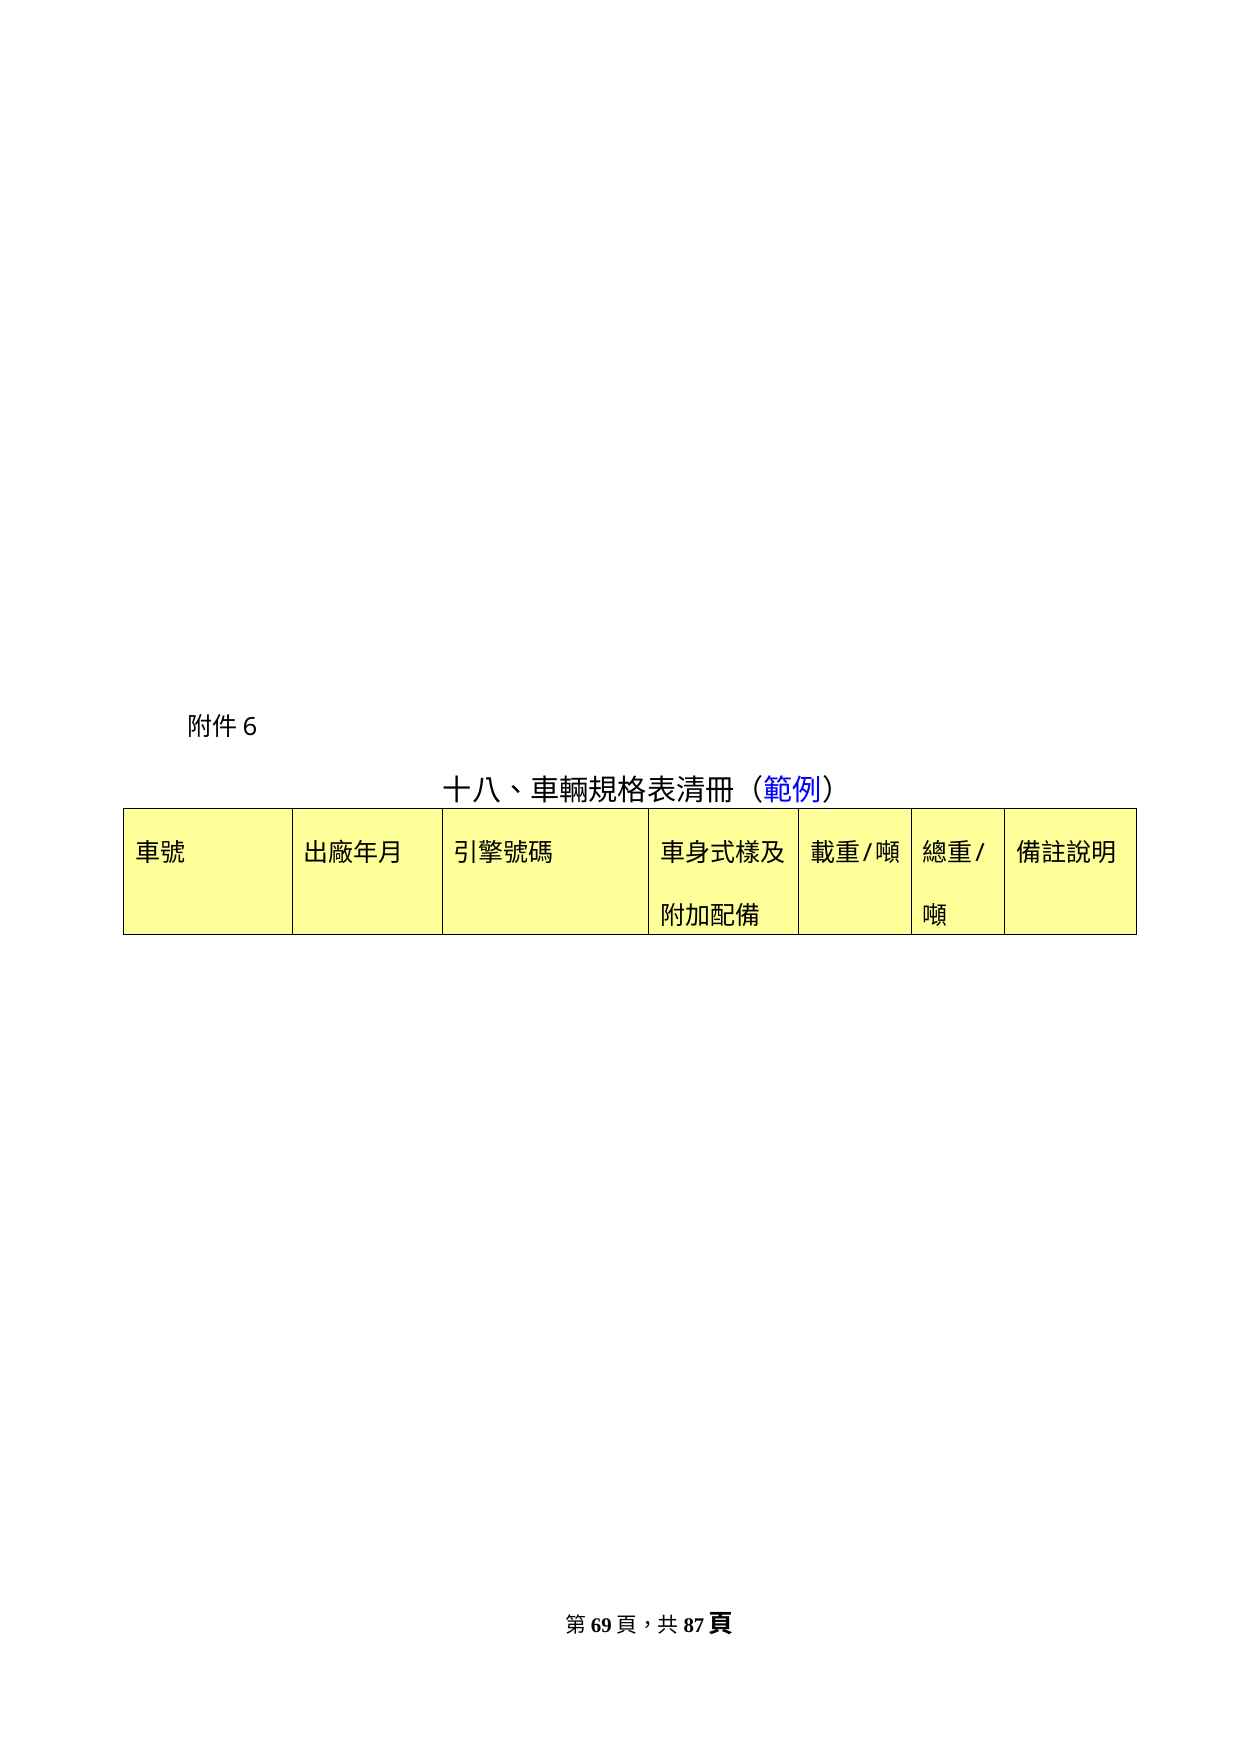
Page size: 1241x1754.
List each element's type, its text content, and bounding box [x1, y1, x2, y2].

text 附件6 [187, 683, 1106, 746]
table_header 引擎號碼 [443, 809, 648, 934]
table_header 車身式樣及附加配備 [649, 809, 798, 934]
table_header 出廠年月 [293, 809, 442, 934]
table_header 車號 [124, 809, 292, 934]
table_header 載重/噸 [799, 809, 911, 934]
text 十八、車輛規格表清冊（範例） [187, 746, 1106, 808]
table_header 備註說明 [1005, 809, 1136, 934]
table_header 總重/噸 [912, 809, 1004, 934]
